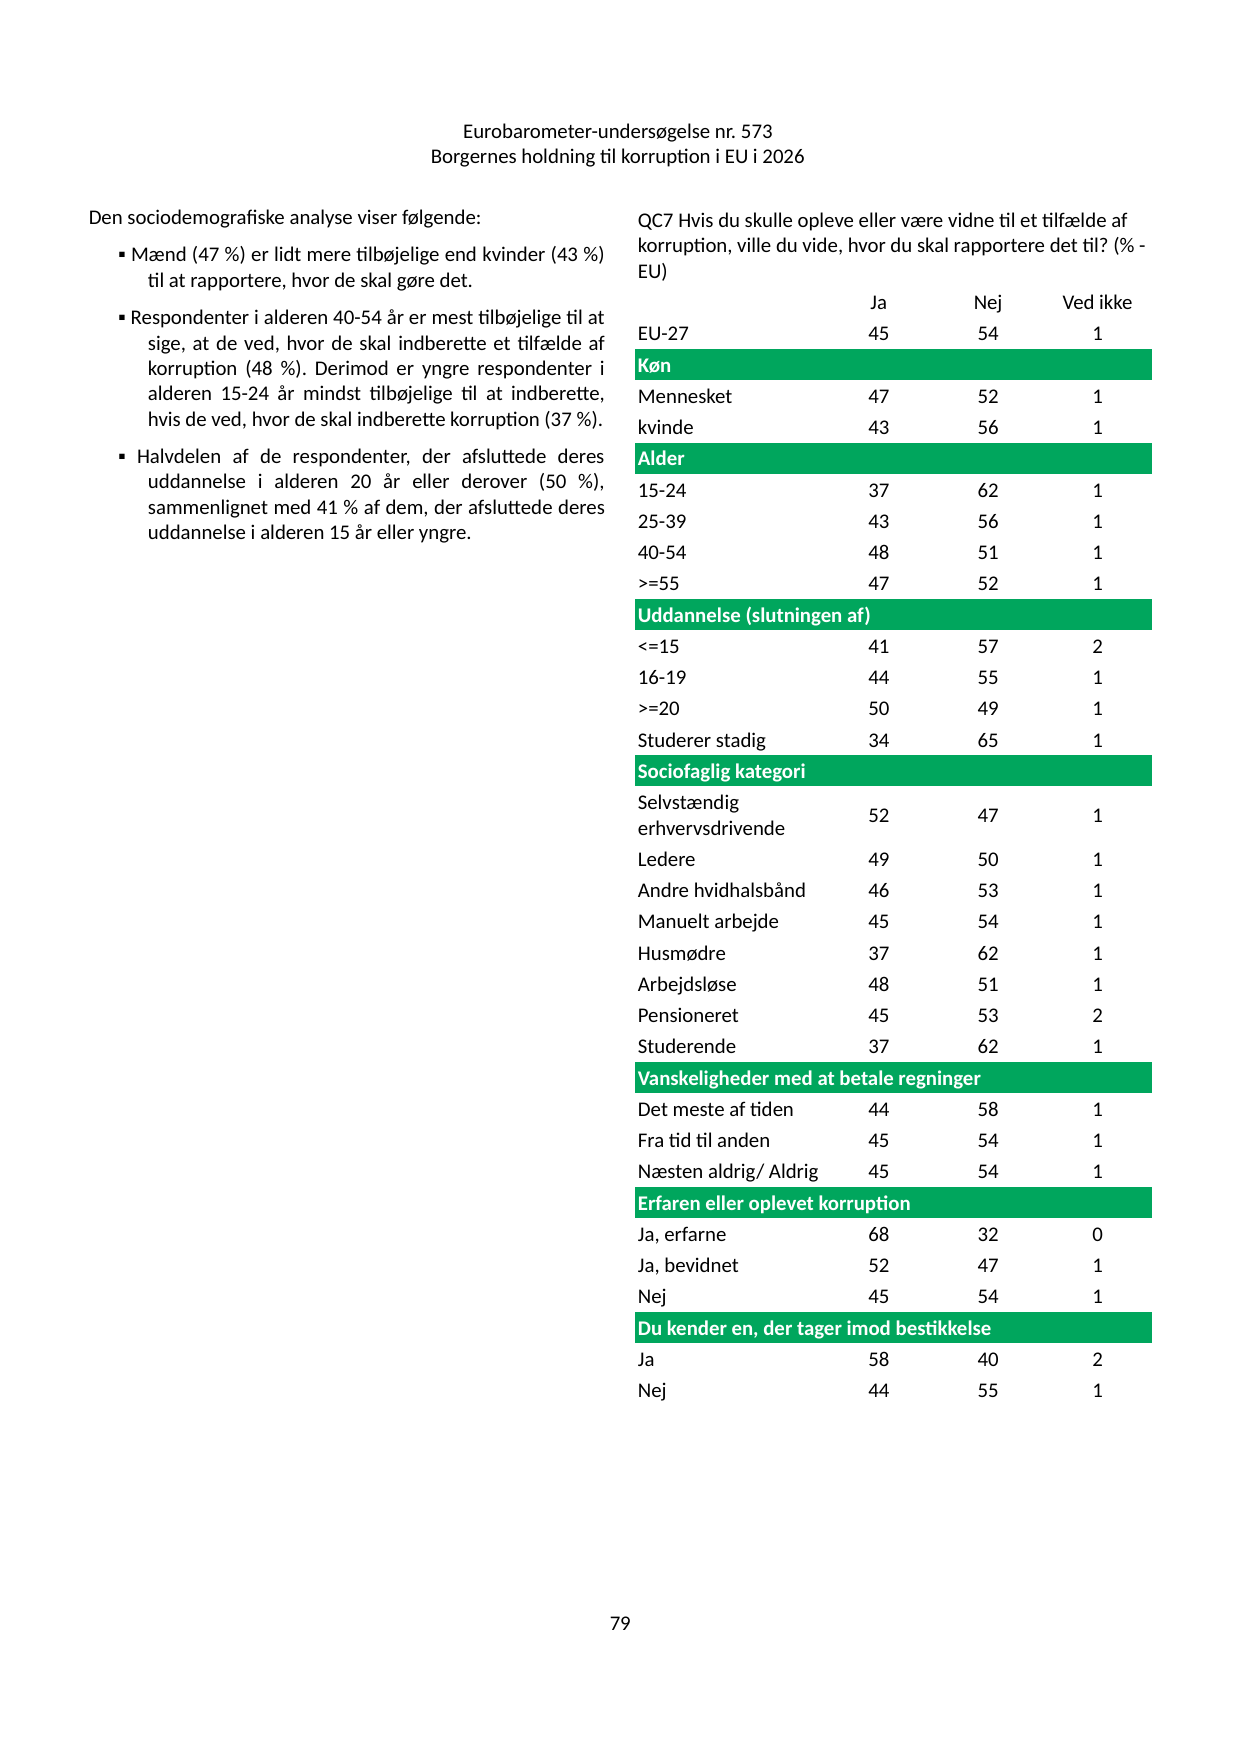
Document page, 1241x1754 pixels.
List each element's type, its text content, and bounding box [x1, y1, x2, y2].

table_cell 1 [1043, 1093, 1152, 1124]
table_cell 44 [824, 1374, 933, 1406]
table_cell Erfaren eller oplevet korruption [635, 1187, 1152, 1218]
table_cell >=20 [635, 693, 824, 724]
table_cell Ja [635, 1343, 824, 1374]
table_cell 43 [824, 411, 933, 443]
text ▪ Halvdelen af de respondenter, der afsluttede deres uddannelse i alderen 20 år eller derover (50 %), sammenlignet med 41 % af dem, der afsluttede deres uddannelse i alderen 15 år eller yngre. [118, 443, 605, 545]
table_cell 47 [933, 786, 1043, 843]
table_cell Selvstændig erhvervsdrivende [635, 786, 824, 843]
table_cell Sociofaglig kategori [635, 755, 1152, 786]
table_cell 2 [1043, 630, 1152, 661]
table_cell 37 [824, 474, 933, 505]
table_cell 54 [933, 318, 1043, 349]
table_cell 37 [824, 937, 933, 968]
table_cell Nej [933, 286, 1043, 318]
table_cell 1 [1043, 1031, 1152, 1062]
table_cell 50 [933, 843, 1043, 874]
table_cell 1 [1043, 1156, 1152, 1187]
table_cell 1 [1043, 661, 1152, 693]
text ▪ Mænd (47 %) er lidt mere tilbøjelige end kvinder (43 %) til at rapportere, hvor de skal gøre det. [118, 242, 605, 292]
table_cell 1 [1043, 937, 1152, 968]
table_cell Ja, erfarne [635, 1218, 824, 1249]
table_cell 40 [933, 1343, 1043, 1374]
table_cell 1 [1043, 505, 1152, 536]
table_cell <=15 [635, 630, 824, 661]
table_cell 1 [1043, 1281, 1152, 1312]
table_cell 1 [1043, 874, 1152, 906]
table_cell 37 [824, 1031, 933, 1062]
table_cell 47 [824, 380, 933, 411]
table_cell 56 [933, 411, 1043, 443]
table_cell Pensioneret [635, 999, 824, 1031]
table_cell Næsten aldrig/ Aldrig [635, 1156, 824, 1187]
table_cell 1 [1043, 1124, 1152, 1156]
table_cell 58 [824, 1343, 933, 1374]
table_cell 52 [933, 380, 1043, 411]
table_cell 16-19 [635, 661, 824, 693]
table_cell 58 [933, 1093, 1043, 1124]
table_cell Manuelt arbejde [635, 906, 824, 937]
table_cell 1 [1043, 318, 1152, 349]
table_cell 1 [1043, 843, 1152, 874]
table_cell Ledere [635, 843, 824, 874]
table_cell 56 [933, 505, 1043, 536]
table_cell Fra tid til anden [635, 1124, 824, 1156]
table_cell 1 [1043, 1249, 1152, 1281]
table_cell 40-54 [635, 536, 824, 568]
table_cell 2 [1043, 1343, 1152, 1374]
table_cell 1 [1043, 968, 1152, 999]
table_cell Køn [635, 349, 1152, 380]
table_cell 45 [824, 1156, 933, 1187]
table_cell 55 [933, 661, 1043, 693]
table_cell 44 [824, 1093, 933, 1124]
table_cell Nej [635, 1281, 824, 1312]
table_cell 41 [824, 630, 933, 661]
table_header QC7 Hvis du skulle opleve eller være vidne til et tilfælde af korruption, ville du vide, hvor du skal rapportere det til? (% - EU) [635, 204, 1152, 286]
table_cell 32 [933, 1218, 1043, 1249]
table_cell 52 [933, 568, 1043, 599]
table_cell 1 [1043, 380, 1152, 411]
table_cell Alder [635, 443, 1152, 474]
table_cell 1 [1043, 786, 1152, 843]
table_cell 15-24 [635, 474, 824, 505]
table_cell 54 [933, 1124, 1043, 1156]
text Den sociodemografiske analyse viser følgende: [88, 204, 605, 230]
table_cell 54 [933, 1156, 1043, 1187]
table_cell 45 [824, 906, 933, 937]
table_cell EU-27 [635, 318, 824, 349]
table_cell 0 [1043, 1218, 1152, 1249]
table_cell Arbejdsløse [635, 968, 824, 999]
table_cell 43 [824, 505, 933, 536]
table_cell 52 [824, 1249, 933, 1281]
table_cell 62 [933, 1031, 1043, 1062]
table_cell 1 [1043, 536, 1152, 568]
table_cell >=55 [635, 568, 824, 599]
table_cell 48 [824, 968, 933, 999]
table_cell 1 [1043, 693, 1152, 724]
table_cell 45 [824, 999, 933, 1031]
table_cell 1 [1043, 411, 1152, 443]
table_cell 55 [933, 1374, 1043, 1406]
table_cell 53 [933, 874, 1043, 906]
table_cell Ja [824, 286, 933, 318]
table_cell 49 [933, 693, 1043, 724]
table_cell 52 [824, 786, 933, 843]
table_cell 1 [1043, 906, 1152, 937]
table_cell Du kender en, der tager imod bestikkelse [635, 1312, 1152, 1343]
table_cell 57 [933, 630, 1043, 661]
table_cell 25-39 [635, 505, 824, 536]
table_cell 46 [824, 874, 933, 906]
table_cell Nej [635, 1374, 824, 1406]
table_cell 1 [1043, 724, 1152, 755]
table_cell 44 [824, 661, 933, 693]
table_cell 48 [824, 536, 933, 568]
table_cell 54 [933, 906, 1043, 937]
text ▪ Respondenter i alderen 40-54 år er mest tilbøjelige til at sige, at de ved, hvor de skal indberette et tilfælde af korruption (48 %). Derimod er yngre respondenter i alderen 15-24 år mindst tilbøjelige til at indberette, hvis de ved, hvor de skal indberette korruption (37 %). [118, 304, 605, 431]
table_cell 47 [933, 1249, 1043, 1281]
table_cell Andre hvidhalsbånd [635, 874, 824, 906]
table_cell kvinde [635, 411, 824, 443]
table_cell 34 [824, 724, 933, 755]
table_cell Studerende [635, 1031, 824, 1062]
table_cell 1 [1043, 474, 1152, 505]
table_cell Studerer stadig [635, 724, 824, 755]
table_cell 54 [933, 1281, 1043, 1312]
table_cell Ja, bevidnet [635, 1249, 824, 1281]
table_cell Husmødre [635, 937, 824, 968]
table_cell 45 [824, 1281, 933, 1312]
table_cell 1 [1043, 568, 1152, 599]
table_cell 51 [933, 968, 1043, 999]
table_cell 1 [1043, 1374, 1152, 1406]
table_cell 49 [824, 843, 933, 874]
table_cell [635, 286, 824, 318]
table_cell Mennesket [635, 380, 824, 411]
table_cell Ved ikke [1043, 286, 1152, 318]
table_cell 65 [933, 724, 1043, 755]
table_cell 45 [824, 318, 933, 349]
table_cell Vanskeligheder med at betale regninger [635, 1062, 1152, 1093]
table_cell 62 [933, 937, 1043, 968]
table_cell 47 [824, 568, 933, 599]
table_cell 51 [933, 536, 1043, 568]
table_cell Uddannelse (slutningen af) [635, 599, 1152, 630]
table_cell 68 [824, 1218, 933, 1249]
table_cell 53 [933, 999, 1043, 1031]
table_cell 2 [1043, 999, 1152, 1031]
table_cell 62 [933, 474, 1043, 505]
table_cell 50 [824, 693, 933, 724]
table_cell Det meste af tiden [635, 1093, 824, 1124]
table_cell 45 [824, 1124, 933, 1156]
